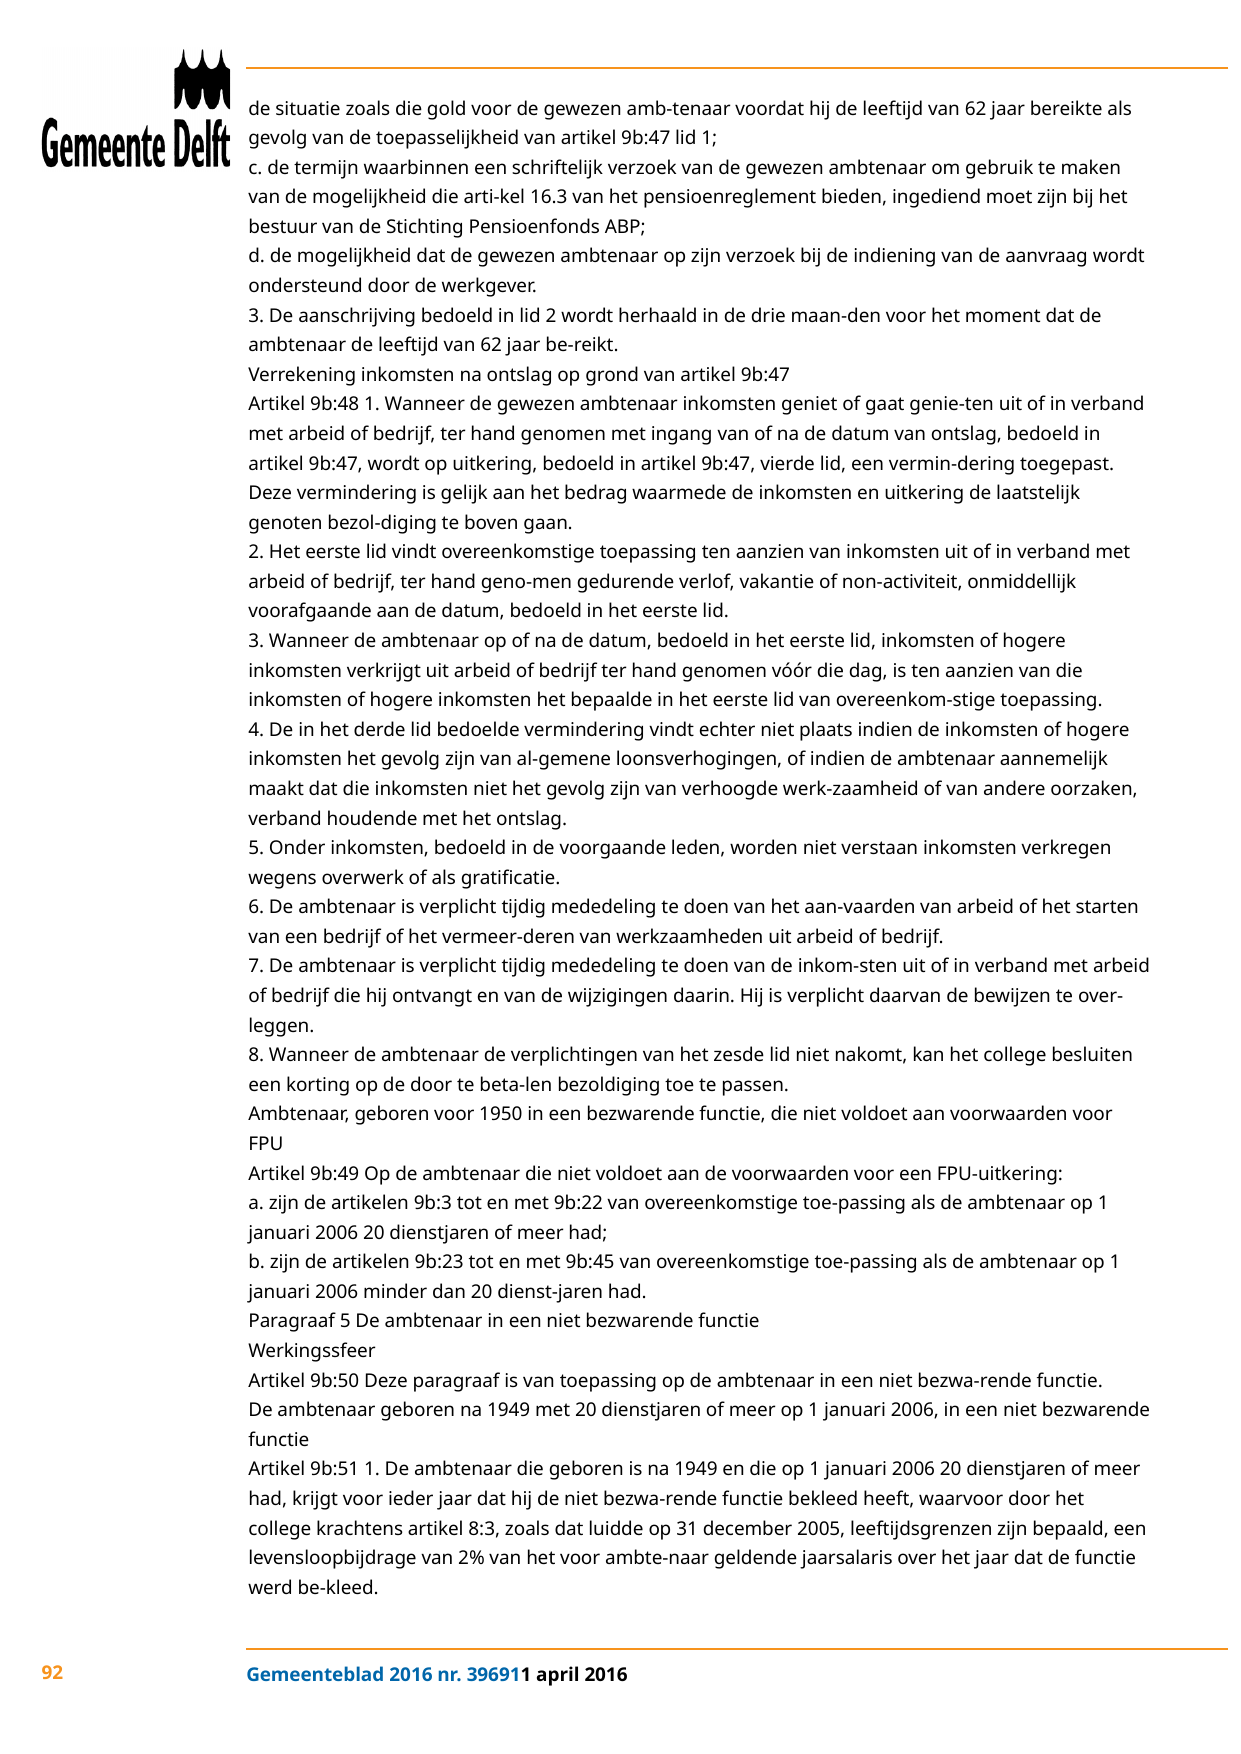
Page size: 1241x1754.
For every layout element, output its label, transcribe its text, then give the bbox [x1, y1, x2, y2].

text a. zijn de artikelen 9b:3 tot en met 9b:22 van overeenkomstige toe-passing als de ambtenaar op 1 januari 2006 20 dienstjaren of meer had; [248, 1189, 1152, 1245]
picture [41, 47, 231, 172]
text De ambtenaar geboren na 1949 met 20 dienstjaren of meer op 1 januari 2006, in een niet bezwarende functie [248, 1396, 1152, 1452]
text b. zijn de artikelen 9b:23 tot en met 9b:45 van overeenkomstige toe-passing als de ambtenaar op 1 januari 2006 minder dan 20 dienst-jaren had. [248, 1248, 1152, 1304]
text Werkingssfeer [248, 1337, 1152, 1363]
text Ambtenaar, geboren voor 1950 in een bezwarende functie, die niet voldoet aan voorwaarden voor FPU [248, 1101, 1152, 1156]
text 2. Het eerste lid vindt overeenkomstige toepassing ten aanzien van inkomsten uit of in verband met arbeid of bedrijf, ter hand geno-men gedurende verlof, vakantie of non-activiteit, onmiddellijk voorafgaande aan de datum, bedoeld in het eerste lid. [248, 538, 1152, 623]
text Artikel 9b:48 1. Wanneer de gewezen ambtenaar inkomsten geniet of gaat genie-ten uit of in verband met arbeid of bedrijf, ter hand genomen met ingang van of na de datum van ontslag, bedoeld in artikel 9b:47, wordt op uitkering, bedoeld in artikel 9b:47, vierde lid, een vermin-dering toegepast. Deze vermindering is gelijk aan het bedrag waarmede de inkomsten en uitkering de laatstelijk genoten bezol-diging te boven gaan. [248, 391, 1152, 535]
text Artikel 9b:49 Op de ambtenaar die niet voldoet aan de voorwaarden voor een FPU-uitkering: [248, 1160, 1152, 1186]
text c. de termijn waarbinnen een schriftelijk verzoek van de gewezen ambtenaar om gebruik te maken van de mogelijkheid die arti-kel 16.3 van het pensioenreglement bieden, ingediend moet zijn bij het bestuur van de Stichting Pensioenfonds ABP; [248, 154, 1152, 239]
text 7. De ambtenaar is verplicht tijdig mededeling te doen van de inkom-sten uit of in verband met arbeid of bedrijf die hij ontvangt en van de wijzigingen daarin. Hij is verplicht daarvan de bewijzen te over-leggen. [248, 953, 1152, 1038]
text 6. De ambtenaar is verplicht tijdig mededeling te doen van het aan-vaarden van arbeid of het starten van een bedrijf of het vermeer-deren van werkzaamheden uit arbeid of bedrijf. [248, 893, 1152, 949]
text Paragraaf 5 De ambtenaar in een niet bezwarende functie [248, 1308, 1152, 1333]
text d. de mogelijkheid dat de gewezen ambtenaar op zijn verzoek bij de indiening van de aanvraag wordt ondersteund door de werkgever. [248, 243, 1152, 298]
text Artikel 9b:50 Deze paragraaf is van toepassing op de ambtenaar in een niet bezwa-rende functie. [248, 1367, 1152, 1393]
text 8. Wanneer de ambtenaar de verplichtingen van het zesde lid niet nakomt, kan het college besluiten een korting op de door te beta-len bezoldiging toe te passen. [248, 1041, 1152, 1097]
text Verrekening inkomsten na ontslag op grond van artikel 9b:47 [248, 361, 1152, 387]
text Artikel 9b:51 1. De ambtenaar die geboren is na 1949 en die op 1 januari 2006 20 dienstjaren of meer had, krijgt voor ieder jaar dat hij de niet bezwa-rende functie bekleed heeft, waarvoor door het college krachtens artikel 8:3, zoals dat luidde op 31 december 2005, leeftijdsgrenzen zijn bepaald, een levensloopbijdrage van 2% van het voor ambte-naar geldende jaarsalaris over het jaar dat de functie werd be-kleed. [248, 1456, 1152, 1600]
text 5. Onder inkomsten, bedoeld in de voorgaande leden, worden niet verstaan inkomsten verkregen wegens overwerk of als gratificatie. [248, 834, 1152, 890]
text 3. Wanneer de ambtenaar op of na de datum, bedoeld in het eerste lid, inkomsten of hogere inkomsten verkrijgt uit arbeid of bedrijf ter hand genomen vóór die dag, is ten aanzien van die inkomsten of hogere inkomsten het bepaalde in het eerste lid van overeenkom-stige toepassing. [248, 627, 1152, 712]
text 4. De in het derde lid bedoelde vermindering vindt echter niet plaats indien de inkomsten of hogere inkomsten het gevolg zijn van al-gemene loonsverhogingen, of indien de ambtenaar aannemelijk maakt dat die inkomsten niet het gevolg zijn van verhoogde werk-zaamheid of van andere oorzaken, verband houdende met het ontslag. [248, 716, 1152, 831]
text de situatie zoals die gold voor de gewezen amb-tenaar voordat hij de leeftijd van 62 jaar bereikte als gevolg van de toepasselijkheid van artikel 9b:47 lid 1; [248, 95, 1152, 150]
text 3. De aanschrijving bedoeld in lid 2 wordt herhaald in de drie maan-den voor het moment dat de ambtenaar de leeftijd van 62 jaar be-reikt. [248, 302, 1152, 357]
